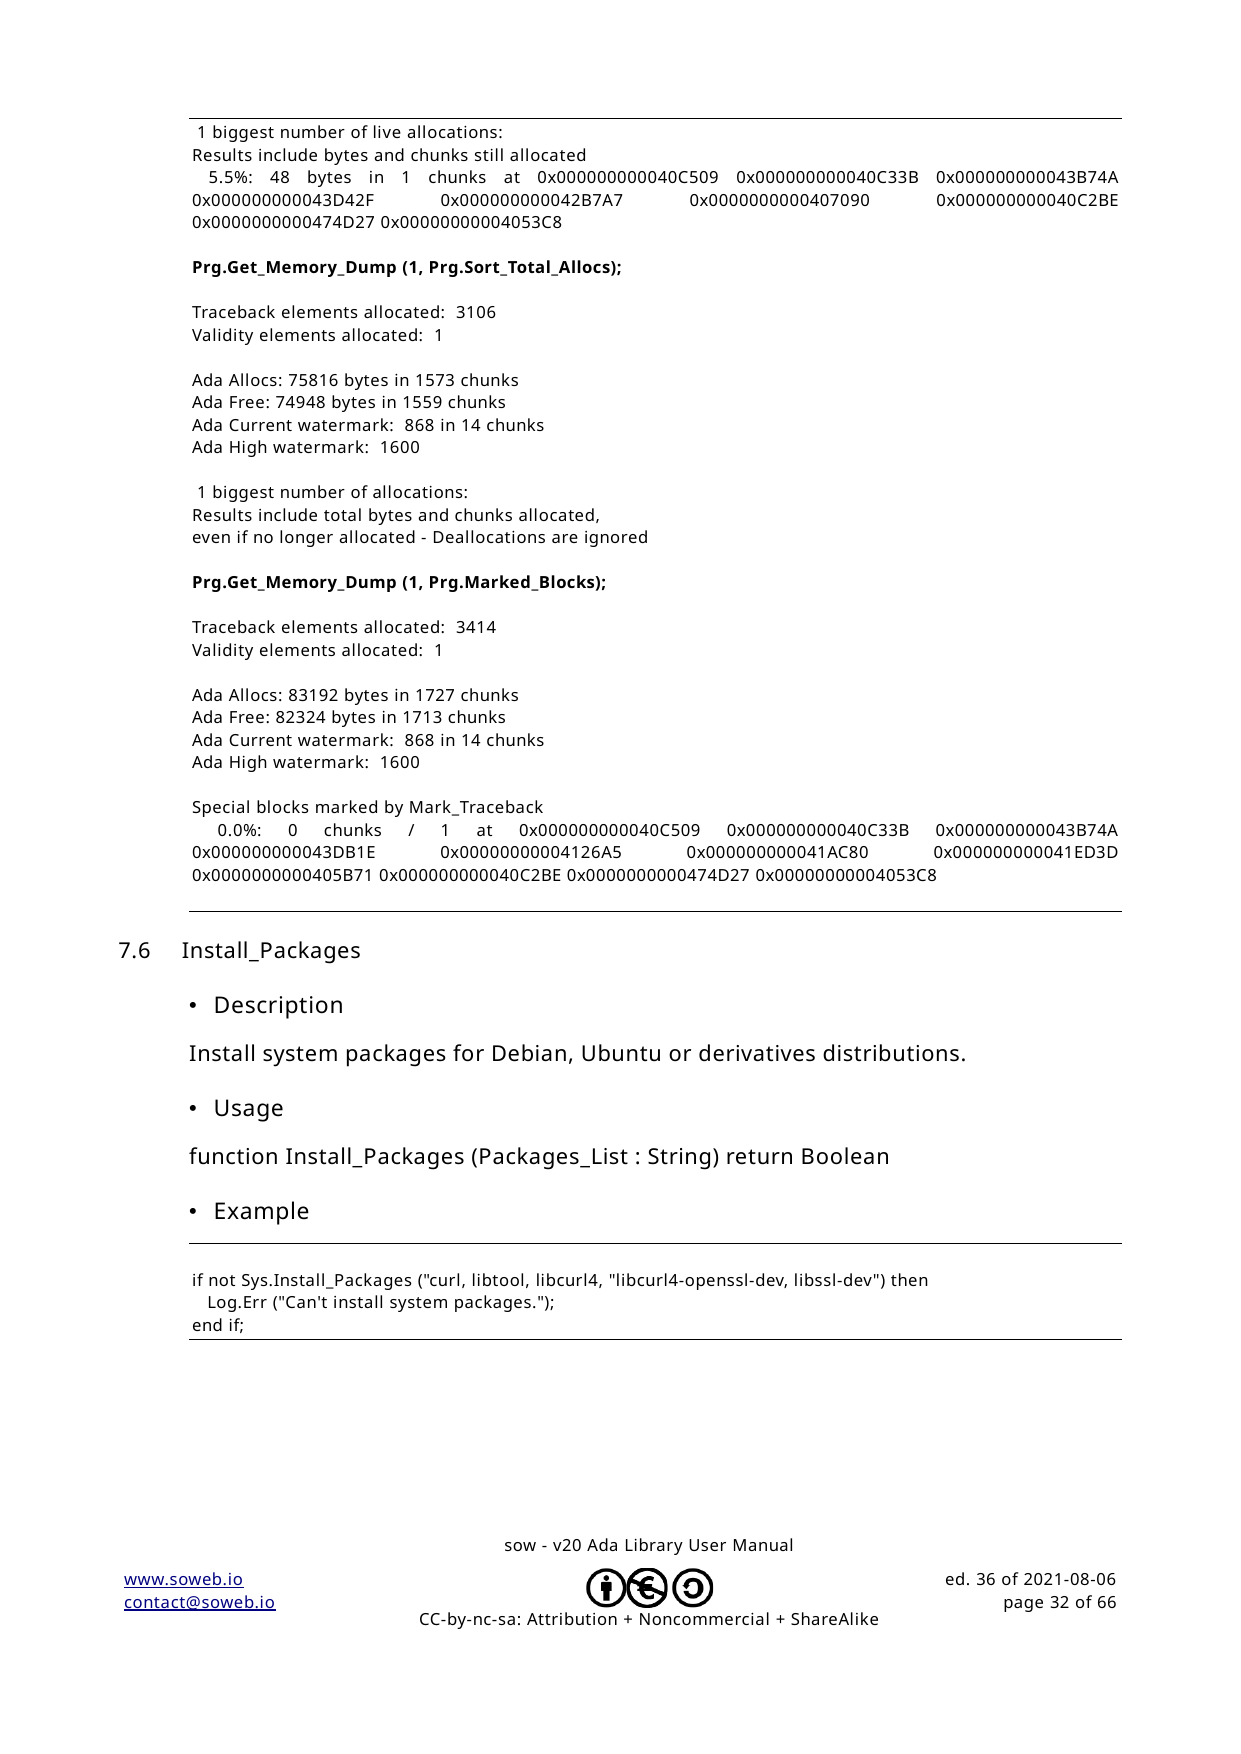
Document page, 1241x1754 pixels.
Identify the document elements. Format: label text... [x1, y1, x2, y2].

picture [585, 1568, 668, 1608]
list Ada Allocs: 83192 bytes in 1727 chunks [189, 681, 1122, 703]
list Ada High watermark: 1600 [189, 433, 1122, 459]
list Ada Current watermark: 868 in 14 chunks [189, 411, 1122, 433]
list even if no longer allocated - Deallocations are ignored [189, 523, 1122, 546]
list 1 biggest number of allocations: [189, 478, 1122, 501]
list Validity elements allocated: 1 [189, 321, 1122, 346]
list Special blocks marked by Mark_Traceback [189, 793, 1122, 816]
subtitle Usage [189, 1092, 1122, 1123]
list Ada Current watermark: 868 in 14 chunks [189, 726, 1122, 748]
list Ada Allocs: 75816 bytes in 1573 chunks [189, 366, 1122, 388]
text function Install_Packages (Packages_List : String) return Boolean [189, 1141, 1122, 1171]
list Validity elements allocated: 1 [189, 636, 1122, 661]
list if not Sys.Install_Packages ("curl, libtool, libcurl4, "libcurl4-openssl-dev, libssl-dev") then Log.Err ("Can't install system packages."); end if; [189, 1244, 1122, 1339]
picture [672, 1568, 714, 1608]
subtitle Description [189, 989, 1122, 1020]
list 5.5%: 48 bytes in 1 chunks at 0x000000000040C509 0x000000000040C33B 0x000000000043B74A 0x000000000043D42F 0x000000000042B7A7 0x0000000000407090 0x000000000040C2BE 0x0000000000474D27 0x00000000004053C8 Prg.Get_Memory_Dump (1, Prg.Sort_Total_Allocs); Traceback elements allocated: 3106 [189, 163, 1122, 321]
list Results include bytes and chunks still allocated [189, 141, 1122, 163]
subtitle Example [189, 1194, 1122, 1225]
text Install system packages for Debian, Ubuntu or derivatives distributions. [189, 1038, 1122, 1068]
subtitle Install_Packages [118, 935, 1122, 965]
list Ada Free: 74948 bytes in 1559 chunks [189, 388, 1122, 411]
list Ada Free: 82324 bytes in 1713 chunks [189, 703, 1122, 726]
list 1 biggest number of live allocations: [189, 119, 1122, 141]
list Prg.Get_Memory_Dump (1, Prg.Marked_Blocks); Traceback elements allocated: 3414 [189, 546, 1122, 636]
list Results include total bytes and chunks allocated, [189, 501, 1122, 523]
list Ada High watermark: 1600 [189, 748, 1122, 774]
list 0.0%: 0 chunks / 1 at 0x000000000040C509 0x000000000040C33B 0x000000000043B74A 0x000000000043DB1E 0x00000000004126A5 0x000000000041AC80 0x000000000041ED3D 0x0000000000405B71 0x000000000040C2BE 0x0000000000474D27 0x00000000004053C8 [189, 816, 1122, 886]
